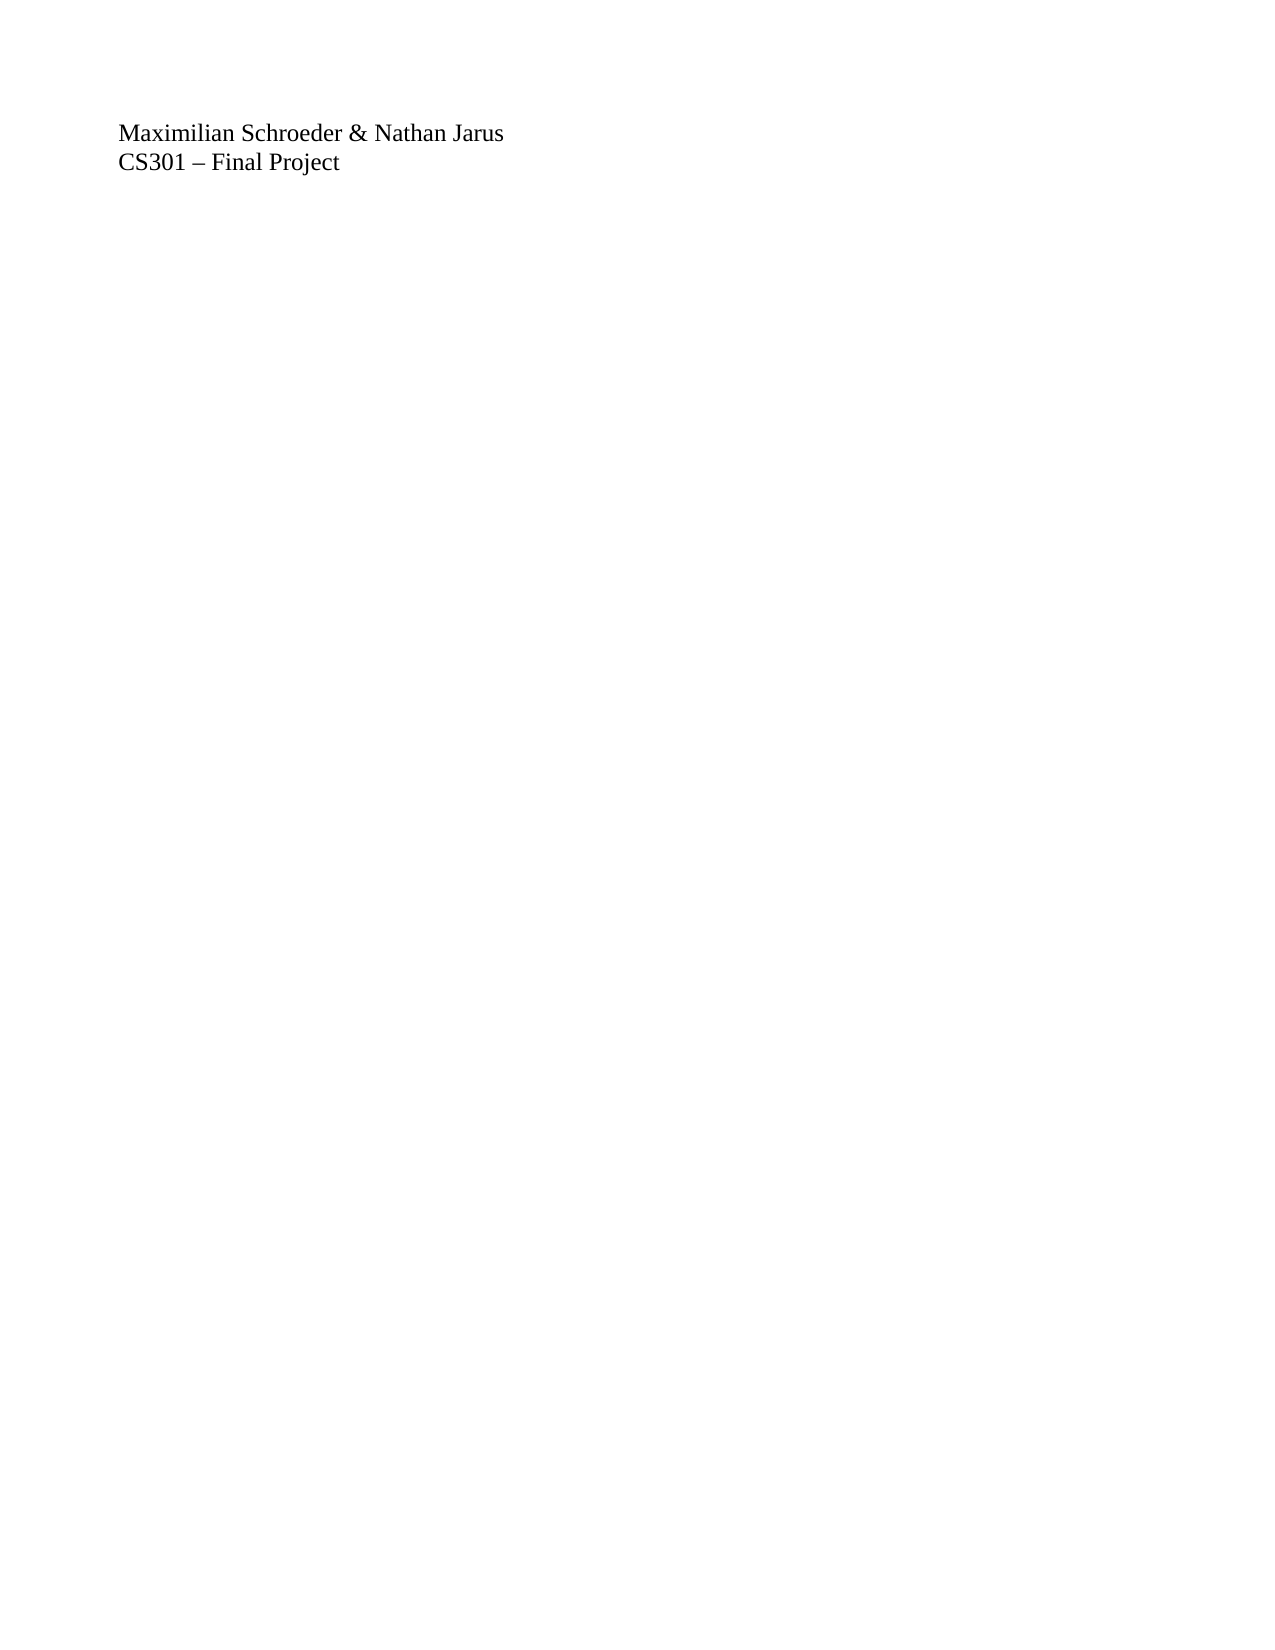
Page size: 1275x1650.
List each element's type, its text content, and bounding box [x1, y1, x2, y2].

text Maximilian Schroeder & Nathan Jarus [118, 118, 1157, 147]
text CS301 – Final Project [118, 147, 1157, 176]
